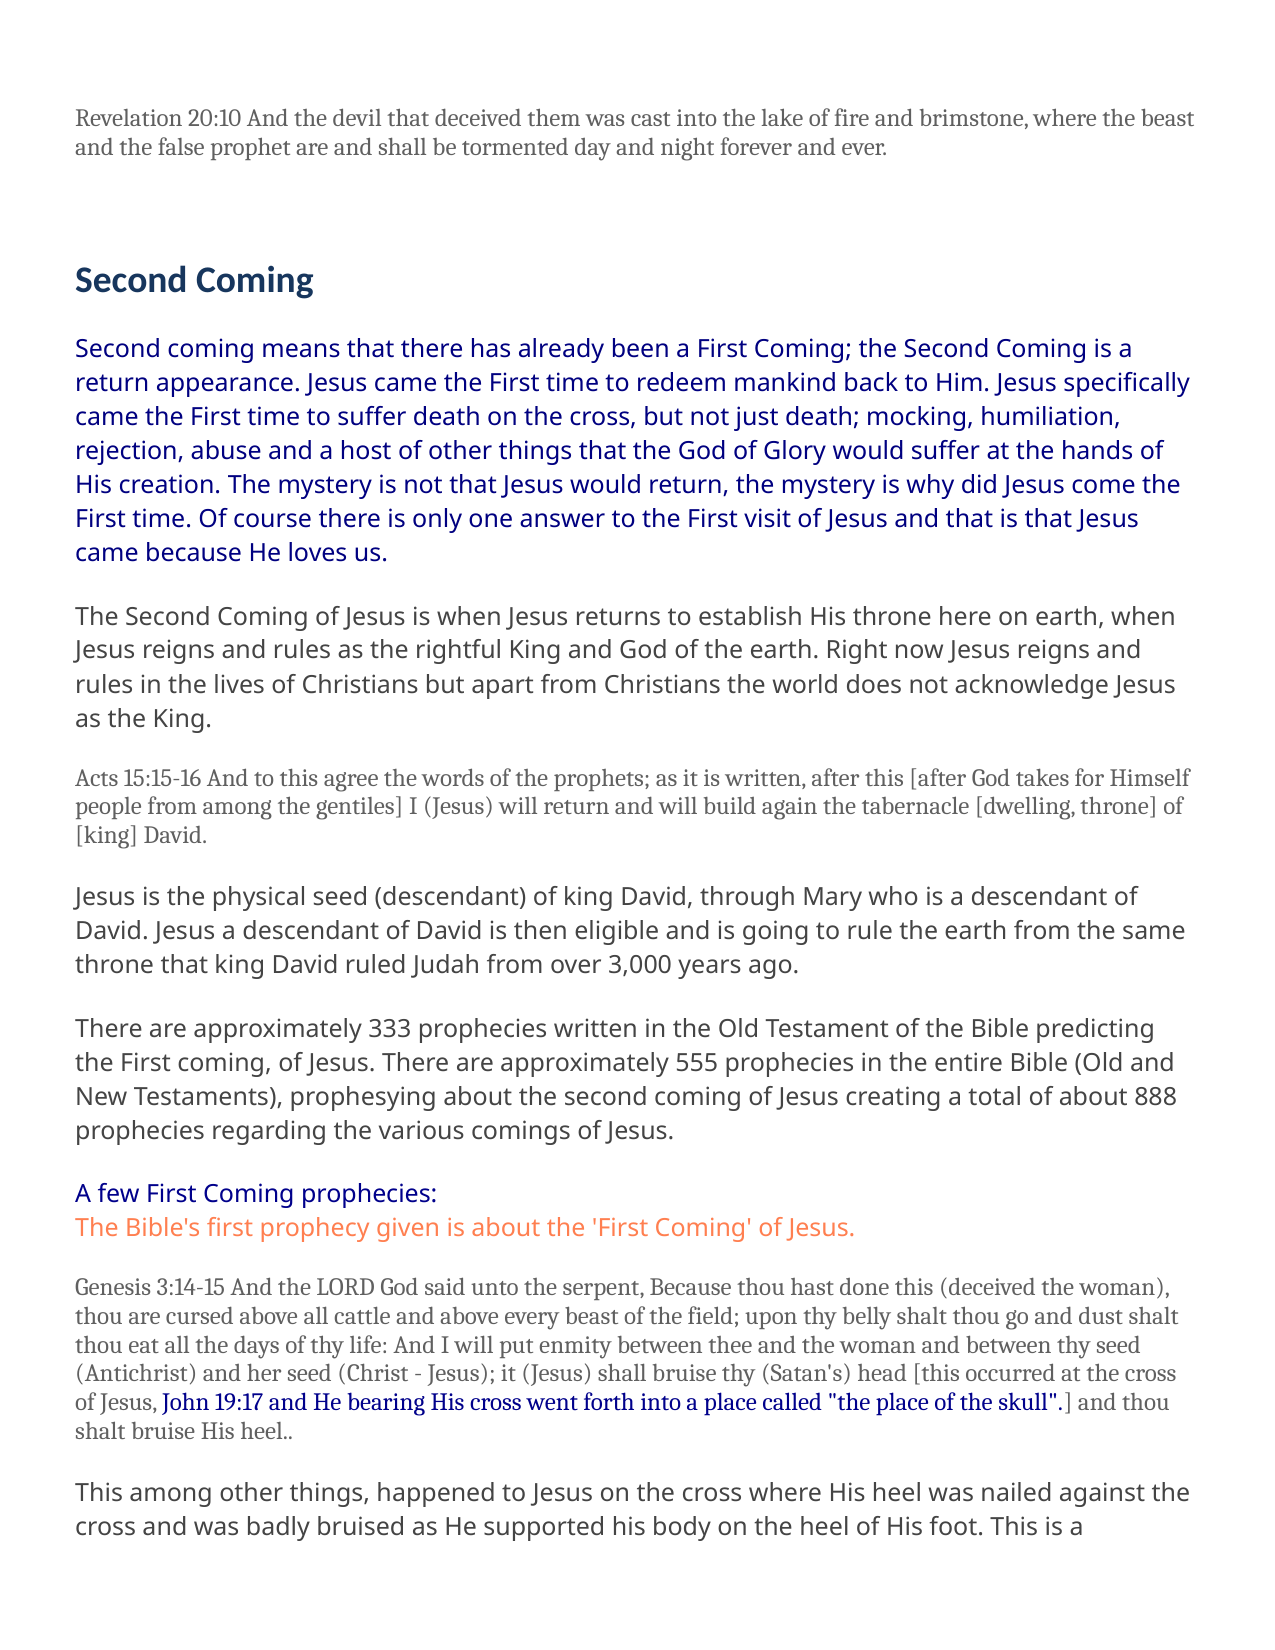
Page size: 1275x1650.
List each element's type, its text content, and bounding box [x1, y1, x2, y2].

text The Second Coming of Jesus is when Jesus returns to establish His throne here on earth, when Jesus reigns and rules as the rightful King and God of the earth. Right now Jesus reigns and rules in the lives of Christians but apart from Christians the world does not acknowledge Jesus as the King. [75, 598, 1200, 734]
text Second coming means that there has already been a First Coming; the Second Coming is a return appearance. Jesus came the First time to redeem mankind back to Him. Jesus specifically came the First time to suffer death on the cross, but not just death; mocking, humiliation, rejection, abuse and a host of other things that the God of Glory would suffer at the hands of His creation. The mystery is not that Jesus would return, the mystery is why did Jesus come the First time. Of course there is only one answer to the First visit of Jesus and that is that Jesus came because He loves us. [75, 331, 1200, 569]
text There are approximately 333 prophecies written in the Old Testament of the Bible predicting the First coming, of Jesus. There are approximately 555 prophecies in the entire Bible (Old and New Testaments), prophesying about the second coming of Jesus creating a total of about 888 prophecies regarding the various comings of Jesus. [75, 1010, 1200, 1147]
subtitle Second Coming [75, 256, 1200, 301]
text Genesis 3:14-15 And the LORD God said unto the serpent, Because thou hast done this (deceived the woman), thou are cursed above all cattle and above every beast of the field; upon thy belly shalt thou go and dust shalt thou eat all the days of thy life: And I will put enmity between thee and the woman and between thy seed (Antichrist) and her seed (Christ - Jesus); it (Jesus) shall bruise thy (Satan's) head [this occurred at the cross of Jesus, John 19:17 and He bearing His cross went forth into a place called "the place of the skull".] and thou shalt bruise His heel.. [75, 1273, 1200, 1446]
text Jesus is the physical seed (descendant) of king David, through Mary who is a descendant of David. Jesus a descendant of David is then eligible and is going to rule the earth from the same throne that king David ruled Judah from over 3,000 years ago. [75, 879, 1200, 981]
text Acts 15:15-16 And to this agree the words of the prophets; as it is written, after this [after God takes for Himself people from among the gentiles] I (Jesus) will return and will build again the tabernacle [dwelling, throne] of [king] David. [75, 763, 1200, 850]
text Revelation 20:10 And the devil that deceived them was cast into the lake of fire and brimstone, where the beast and the false prophet are and shall be tormented day and night forever and ever. [75, 104, 1200, 161]
text A few First Coming prophecies: The Bible's first prophecy given is about the 'First Coming' of Jesus. [75, 1176, 1200, 1244]
text This among other things, happened to Jesus on the cross where His heel was nailed against the cross and was badly bruised as He supported his body on the heel of His foot. This is a [75, 1475, 1200, 1543]
